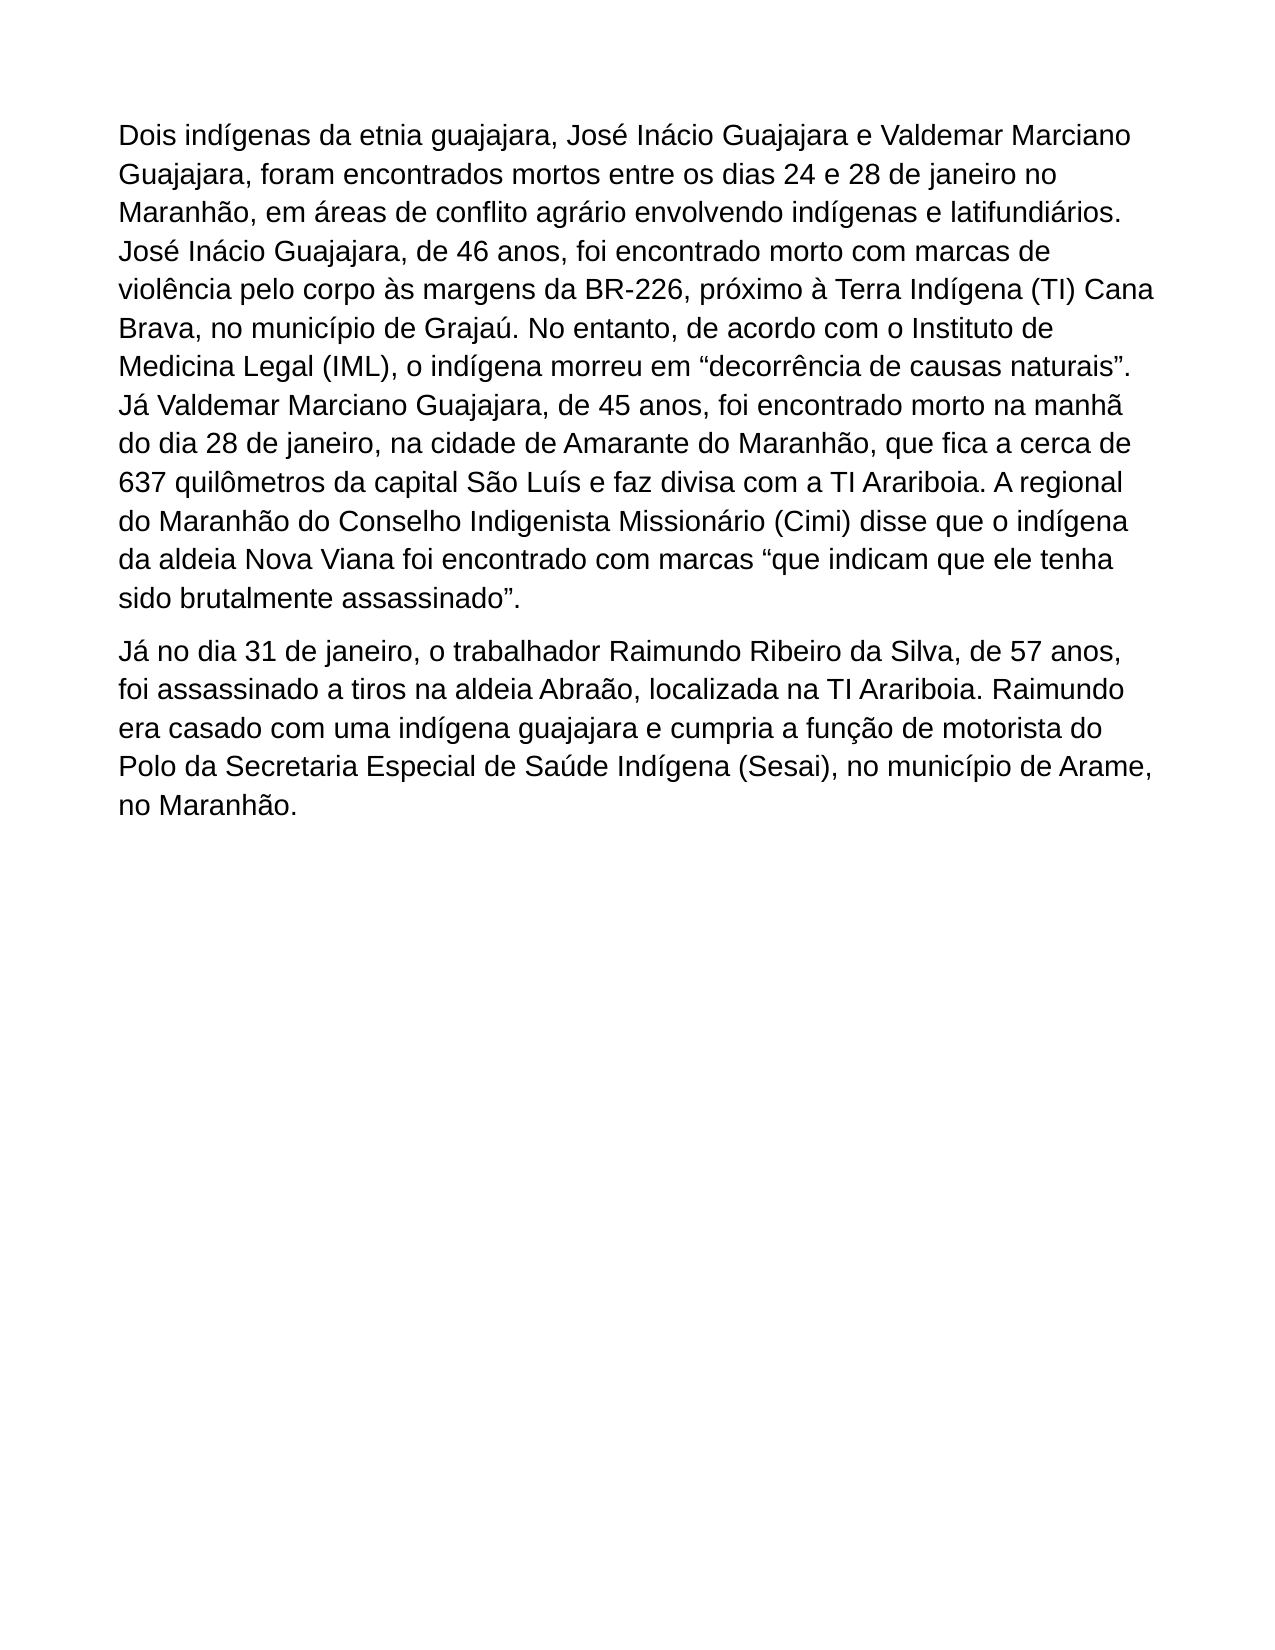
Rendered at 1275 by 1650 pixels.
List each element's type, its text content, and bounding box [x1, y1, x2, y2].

text Já no dia 31 de janeiro, o trabalhador Raimundo Ribeiro da Silva, de 57 anos, foi assassinado a tiros na aldeia Abraão, localizada na TI Arariboia. Raimundo era casado com uma indígena guajajara e cumpria a função de motorista do Polo da Secretaria Especial de Saúde Indígena (Sesai), no município de Arame, no Maranhão. [118, 634, 1157, 821]
text Dois indígenas da etnia guajajara, José Inácio Guajajara e Valdemar Marciano Guajajara, foram encontrados mortos entre os dias 24 e 28 de janeiro no Maranhão, em áreas de conflito agrário envolvendo indígenas e latifundiários. José Inácio Guajajara, de 46 anos, foi encontrado morto com marcas de violência pelo corpo às margens da BR-226, próximo à Terra Indígena (TI) Cana Brava, no município de Grajaú. No entanto, de acordo com o Instituto de Medicina Legal (IML), o indígena morreu em “decorrência de causas naturais”. Já Valdemar Marciano Guajajara, de 45 anos, foi encontrado morto na manhã do dia 28 de janeiro, na cidade de Amarante do Maranhão, que fica a cerca de 637 quilômetros da capital São Luís e faz divisa com a TI Arariboia. A regional do Maranhão do Conselho Indigenista Missionário (Cimi) disse que o indígena da aldeia Nova Viana foi encontrado com marcas “que indicam que ele tenha sido brutalmente assassinado”. [118, 118, 1157, 614]
